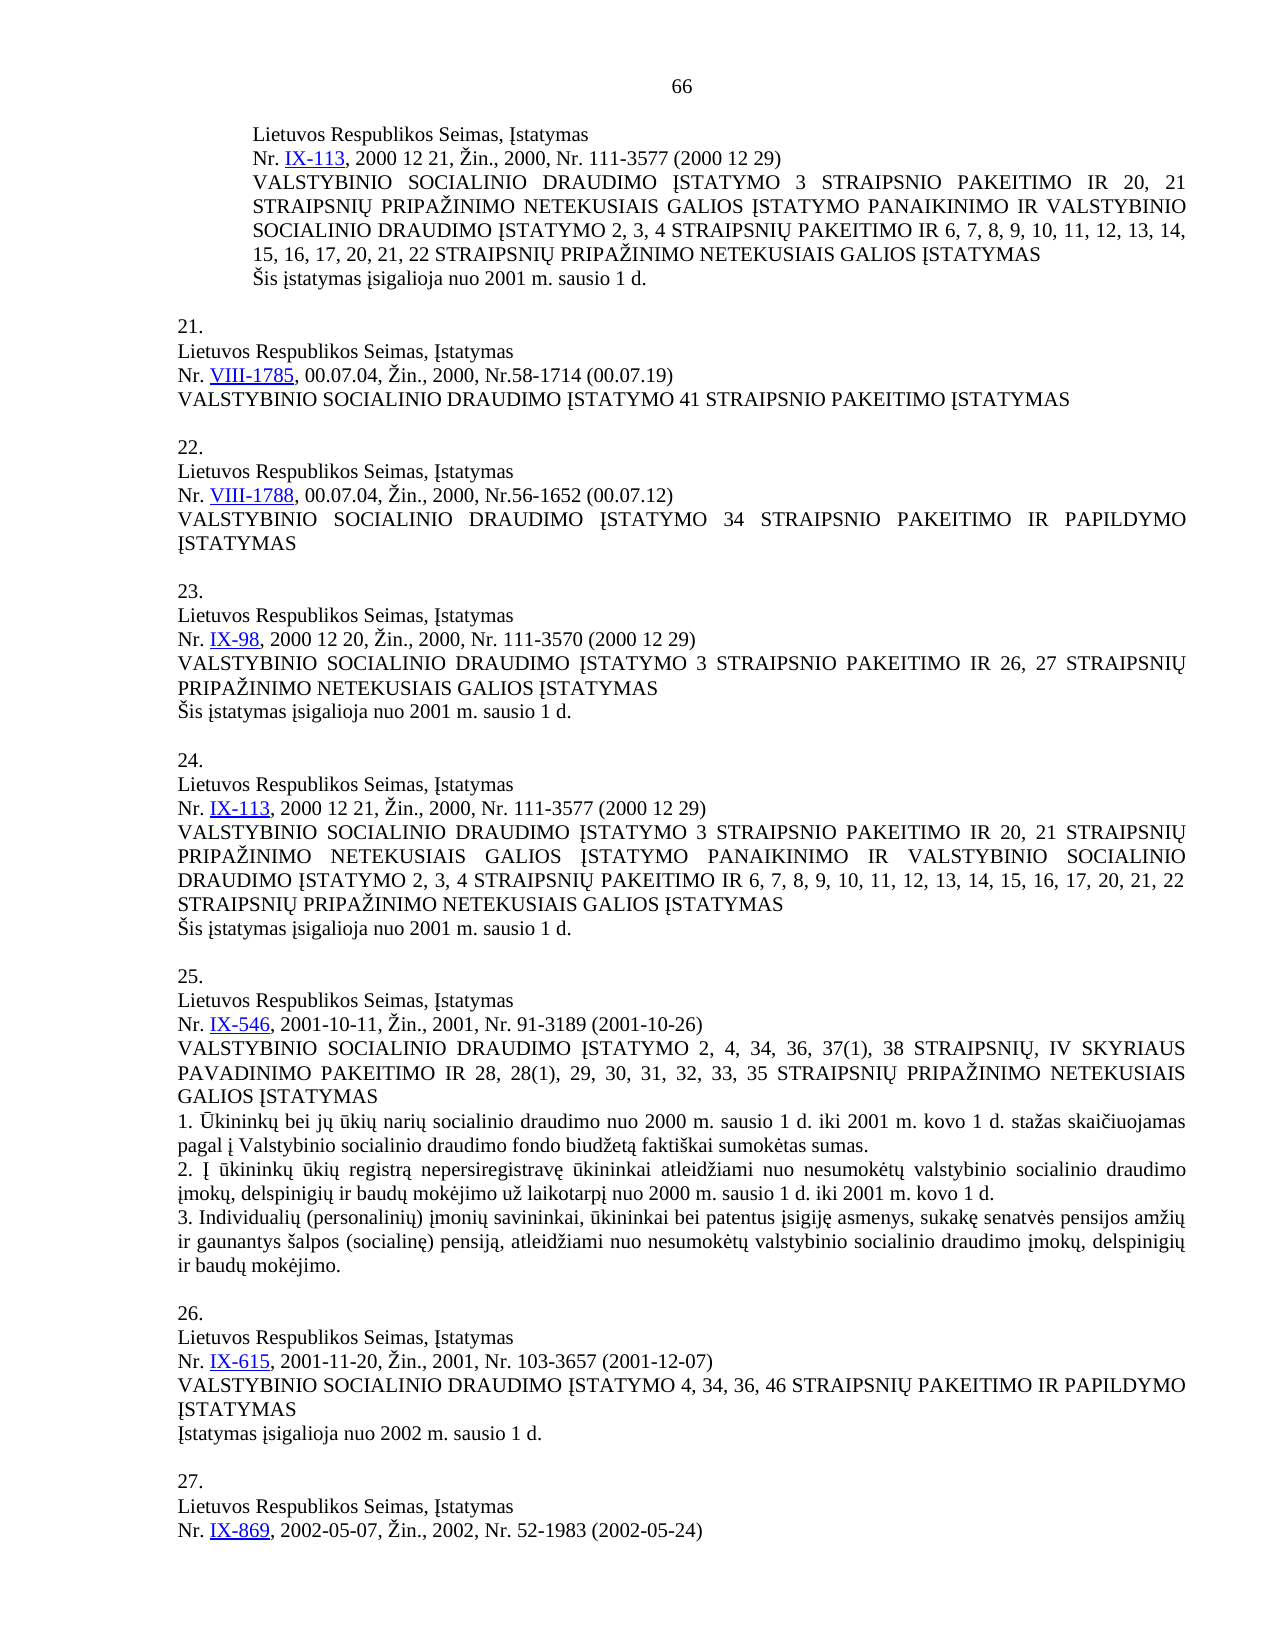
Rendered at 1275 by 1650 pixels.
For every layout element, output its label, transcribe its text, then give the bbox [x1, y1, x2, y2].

text Lietuvos Respublikos Seimas, Įstatymas [177, 122, 1187, 146]
text 27. [177, 1469, 1187, 1493]
text VALSTYBINIO SOCIALINIO DRAUDIMO ĮSTATYMO 34 STRAIPSNIO PAKEITIMO IR PAPILDYMO ĮSTATYMAS [177, 507, 1187, 555]
text Šis įstatymas įsigalioja nuo 2001 m. sausio 1 d. [177, 266, 1187, 290]
text 25. [177, 964, 1187, 988]
text Lietuvos Respublikos Seimas, Įstatymas [177, 459, 1187, 483]
text Lietuvos Respublikos Seimas, Įstatymas [177, 338, 1187, 363]
text VALSTYBINIO SOCIALINIO DRAUDIMO ĮSTATYMO 4, 34, 36, 46 STRAIPSNIŲ PAKEITIMO IR PAPILDYMO ĮSTATYMAS [177, 1373, 1187, 1421]
text Nr. VIII-1788, 00.07.04, Žin., 2000, Nr.56-1652 (00.07.12) [177, 483, 1187, 507]
text 2. Į ūkininkų ūkių registrą nepersiregistravę ūkininkai atleidžiami nuo nesumokėtų valstybinio socialinio draudimo įmokų, delspinigių ir baudų mokėjimo už laikotarpį nuo 2000 m. sausio 1 d. iki 2001 m. kovo 1 d. [177, 1157, 1187, 1205]
text Lietuvos Respublikos Seimas, Įstatymas [177, 1325, 1187, 1349]
text Šis įstatymas įsigalioja nuo 2001 m. sausio 1 d. [177, 699, 1187, 723]
text VALSTYBINIO SOCIALINIO DRAUDIMO ĮSTATYMO 3 STRAIPSNIO PAKEITIMO IR 26, 27 STRAIPSNIŲ PRIPAŽINIMO NETEKUSIAIS GALIOS ĮSTATYMAS [177, 651, 1187, 699]
text Lietuvos Respublikos Seimas, Įstatymas [177, 603, 1187, 627]
text Nr. IX-113, 2000 12 21, Žin., 2000, Nr. 111-3577 (2000 12 29) [177, 796, 1187, 820]
text Lietuvos Respublikos Seimas, Įstatymas [177, 988, 1187, 1012]
text VALSTYBINIO SOCIALINIO DRAUDIMO ĮSTATYMO 2, 4, 34, 36, 37(1), 38 STRAIPSNIŲ, IV SKYRIAUS PAVADINIMO PAKEITIMO IR 28, 28(1), 29, 30, 31, 32, 33, 35 STRAIPSNIŲ PRIPAŽINIMO NETEKUSIAIS GALIOS ĮSTATYMAS [177, 1036, 1187, 1108]
text Nr. VIII-1785, 00.07.04, Žin., 2000, Nr.58-1714 (00.07.19) [177, 363, 1187, 387]
text Nr. IX-869, 2002-05-07, Žin., 2002, Nr. 52-1983 (2002-05-24) [177, 1518, 1187, 1542]
text Nr. IX-98, 2000 12 20, Žin., 2000, Nr. 111-3570 (2000 12 29) [177, 627, 1187, 651]
text 23. [177, 579, 1187, 603]
text Šis įstatymas įsigalioja nuo 2001 m. sausio 1 d. [177, 916, 1187, 940]
text 21. [177, 314, 1187, 338]
text Lietuvos Respublikos Seimas, Įstatymas [177, 1493, 1187, 1518]
text 22. [177, 435, 1187, 459]
text Nr. IX-113, 2000 12 21, Žin., 2000, Nr. 111-3577 (2000 12 29) [177, 146, 1187, 170]
text Lietuvos Respublikos Seimas, Įstatymas [177, 772, 1187, 796]
text 26. [177, 1301, 1187, 1325]
text Nr. IX-615, 2001-11-20, Žin., 2001, Nr. 103-3657 (2001-12-07) [177, 1349, 1187, 1373]
text VALSTYBINIO SOCIALINIO DRAUDIMO ĮSTATYMO 3 STRAIPSNIO PAKEITIMO IR 20, 21 STRAIPSNIŲ PRIPAŽINIMO NETEKUSIAIS GALIOS ĮSTATYMO PANAIKINIMO IR VALSTYBINIO SOCIALINIO DRAUDIMO ĮSTATYMO 2, 3, 4 STRAIPSNIŲ PAKEITIMO IR 6, 7, 8, 9, 10, 11, 12, 13, 14, 15, 16, 17, 20, 21, 22 STRAIPSNIŲ PRIPAŽINIMO NETEKUSIAIS GALIOS ĮSTATYMAS [177, 820, 1187, 916]
text 3. Individualių (personalinių) įmonių savininkai, ūkininkai bei patentus įsigiję asmenys, sukakę senatvės pensijos amžių ir gaunantys šalpos (socialinę) pensiją, atleidžiami nuo nesumokėtų valstybinio socialinio draudimo įmokų, delspinigių ir baudų mokėjimo. [177, 1205, 1187, 1277]
text 24. [177, 748, 1187, 772]
text VALSTYBINIO SOCIALINIO DRAUDIMO ĮSTATYMO 3 STRAIPSNIO PAKEITIMO IR 20, 21 STRAIPSNIŲ PRIPAŽINIMO NETEKUSIAIS GALIOS ĮSTATYMO PANAIKINIMO IR VALSTYBINIO SOCIALINIO DRAUDIMO ĮSTATYMO 2, 3, 4 STRAIPSNIŲ PAKEITIMO IR 6, 7, 8, 9, 10, 11, 12, 13, 14, 15, 16, 17, 20, 21, 22 STRAIPSNIŲ PRIPAŽINIMO NETEKUSIAIS GALIOS ĮSTATYMAS [252, 170, 1187, 266]
text 1. Ūkininkų bei jų ūkių narių socialinio draudimo nuo 2000 m. sausio 1 d. iki 2001 m. kovo 1 d. stažas skaičiuojamas pagal į Valstybinio socialinio draudimo fondo biudžetą faktiškai sumokėtas sumas. [177, 1108, 1187, 1157]
text Įstatymas įsigalioja nuo 2002 m. sausio 1 d. [177, 1421, 1187, 1445]
text Nr. IX-546, 2001-10-11, Žin., 2001, Nr. 91-3189 (2001-10-26) [177, 1012, 1187, 1036]
subtitle VALSTYBINIO SOCIALINIO DRAUDIMO ĮSTATYMO 41 STRAIPSNIO PAKEITIMO ĮSTATYMAS [177, 387, 1187, 411]
